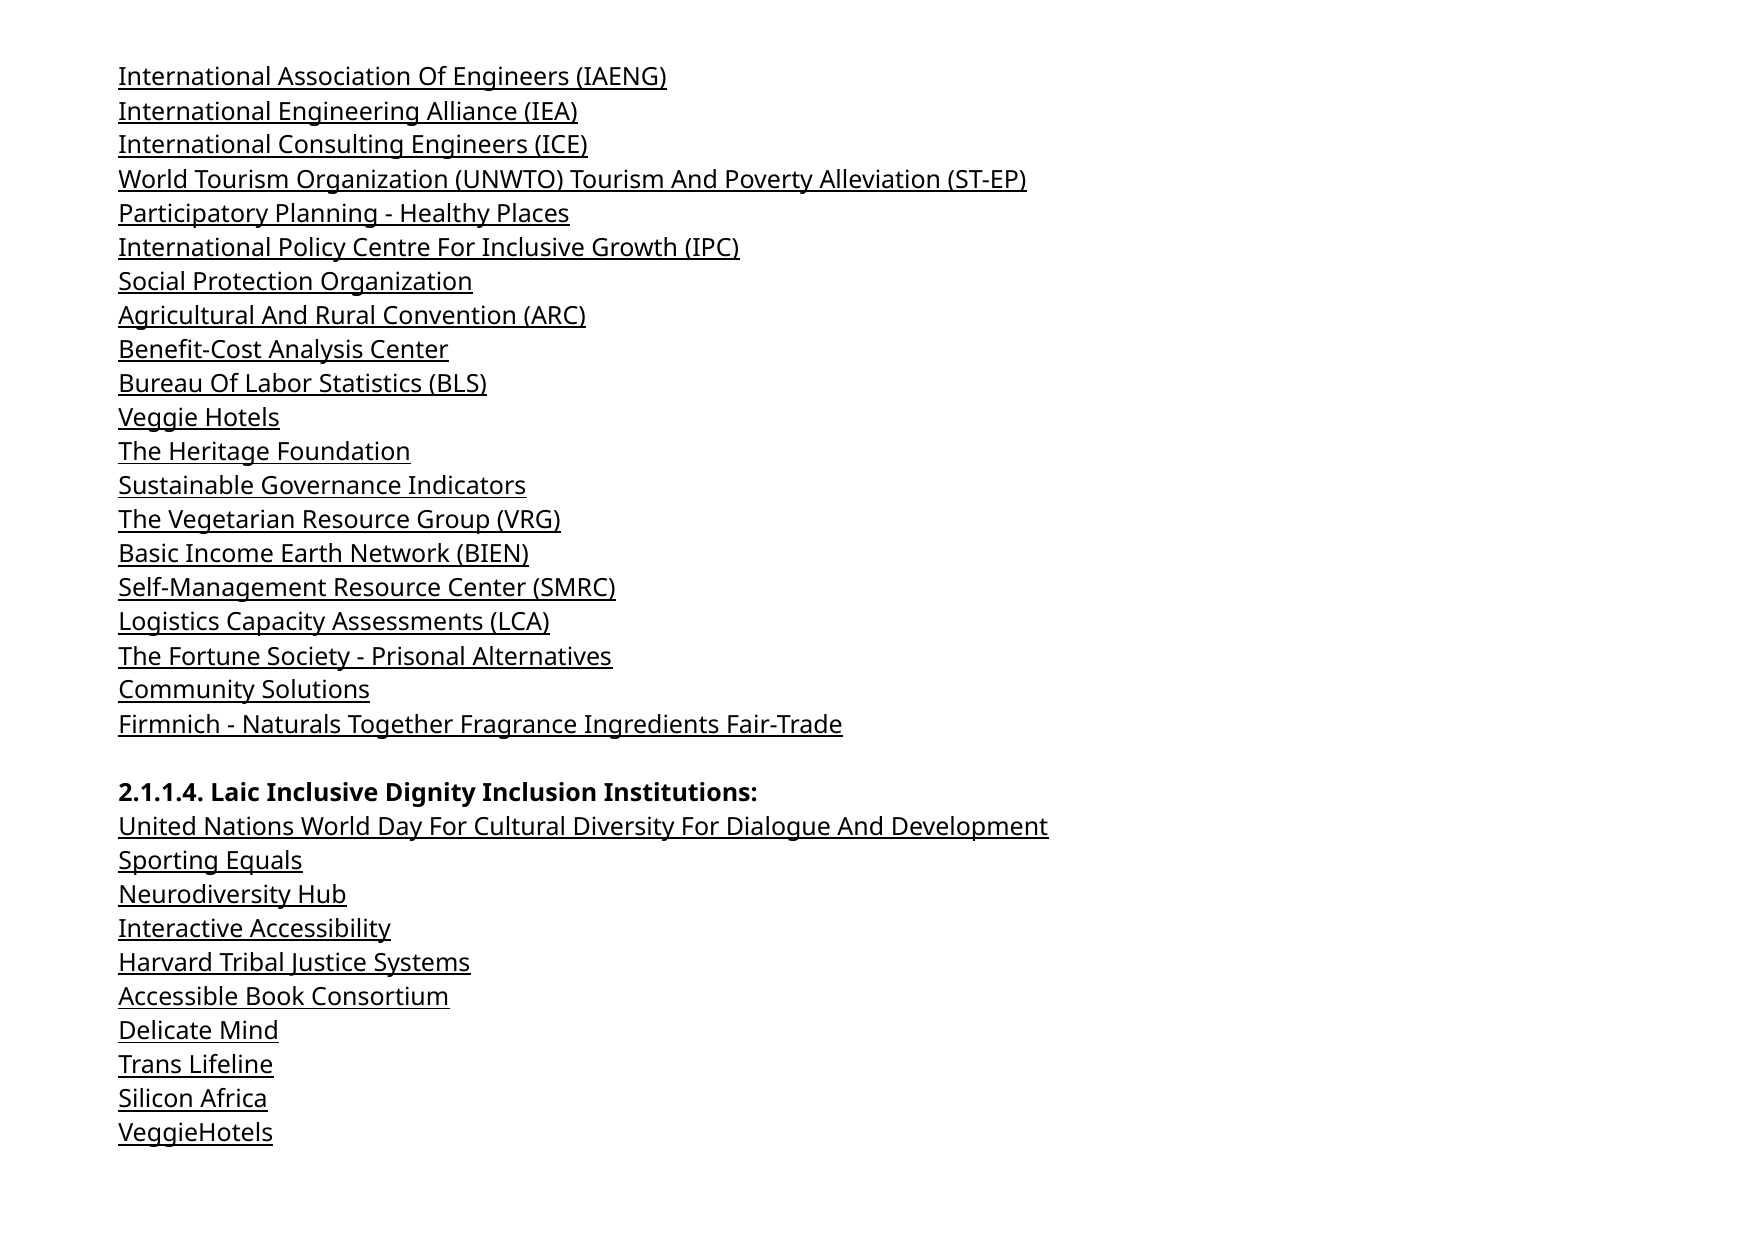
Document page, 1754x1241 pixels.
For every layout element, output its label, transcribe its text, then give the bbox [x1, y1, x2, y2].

subtitle Community Solutions [118, 672, 1695, 706]
subtitle Veggie Hotels [118, 400, 1695, 434]
subtitle Self-Management Resource Center (SMRC) [118, 570, 1695, 604]
subtitle Sporting Equals [118, 842, 1695, 877]
subtitle Harvard Tribal Justice Systems [118, 945, 1695, 979]
subtitle 2.1.1.4. Laic Inclusive Dignity Inclusion Institutions: [118, 774, 1695, 808]
subtitle The Fortune Society - Prisonal Alternatives [118, 638, 1695, 672]
subtitle Basic Income Earth Network (BIEN) [118, 536, 1695, 570]
subtitle World Tourism Organization (UNWTO) Tourism And Poverty Alleviation (ST-EP) [118, 161, 1695, 195]
subtitle International Consulting Engineers (ICE) [118, 127, 1695, 161]
subtitle Delicate Mind [118, 1013, 1695, 1047]
subtitle International Policy Centre For Inclusive Growth (IPC) [118, 229, 1695, 263]
subtitle Trans Lifeline [118, 1047, 1695, 1081]
subtitle The Heritage Foundation [118, 434, 1695, 468]
subtitle The Vegetarian Resource Group (VRG) [118, 502, 1695, 536]
subtitle Social Protection Organization [118, 263, 1695, 297]
subtitle Silicon Africa [118, 1081, 1695, 1115]
subtitle Participatory Planning - Healthy Places [118, 195, 1695, 229]
subtitle Interactive Accessibility [118, 911, 1695, 945]
subtitle Benefit-Cost Analysis Center [118, 332, 1695, 366]
subtitle Agricultural And Rural Convention (ARC) [118, 297, 1695, 332]
subtitle International Association Of Engineers (IAENG) [118, 59, 1695, 93]
subtitle VeggieHotels [118, 1115, 1695, 1149]
subtitle Accessible Book Consortium [118, 979, 1695, 1013]
subtitle United Nations World Day For Cultural Diversity For Dialogue And Development [118, 808, 1695, 842]
subtitle Logistics Capacity Assessments (LCA) [118, 604, 1695, 638]
subtitle Neurodiversity Hub [118, 877, 1695, 911]
subtitle Bureau Of Labor Statistics (BLS) [118, 366, 1695, 400]
subtitle Firmnich - Naturals Together Fragrance Ingredients Fair-Trade [118, 706, 1695, 740]
subtitle International Engineering Alliance (IEA) [118, 93, 1695, 127]
subtitle Sustainable Governance Indicators [118, 468, 1695, 502]
